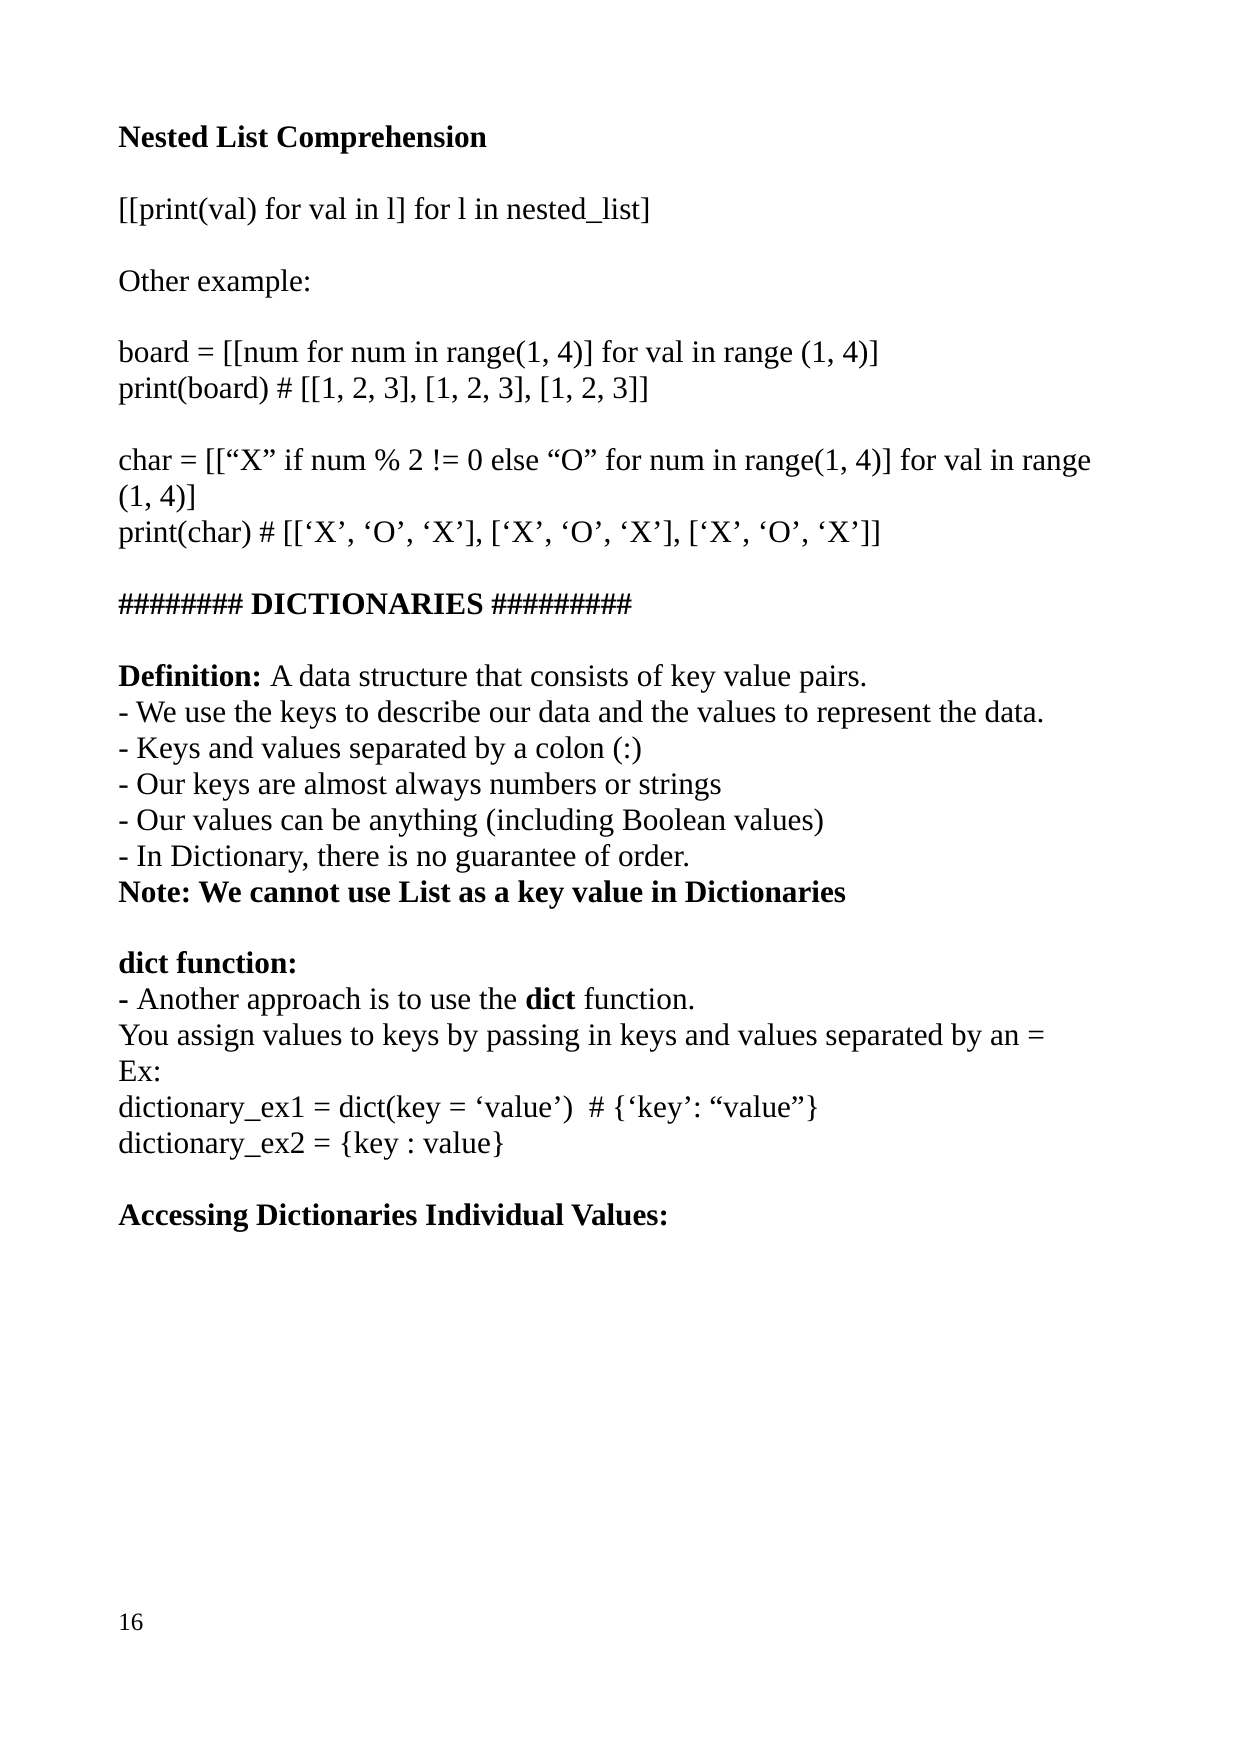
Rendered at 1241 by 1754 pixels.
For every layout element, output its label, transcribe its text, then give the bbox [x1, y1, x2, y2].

text - Another approach is to use the dict function. [118, 981, 1122, 1017]
text Note: We cannot use List as a key value in Dictionaries [118, 873, 1122, 909]
text Nested List Comprehension [118, 118, 1122, 154]
text You assign values to keys by passing in keys and values separated by an = [118, 1017, 1122, 1052]
text - Our values can be anything (including Boolean values) [118, 801, 1122, 837]
text [[print(val) for val in l] for l in nested_list] [118, 190, 1122, 226]
text board = [[num for num in range(1, 4)] for val in range (1, 4)] [118, 334, 1122, 370]
text char = [[“X” if num % 2 != 0 else “O” for num in range(1, 4)] for val in range (1, 4)] [118, 442, 1122, 513]
text - In Dictionary, there is no guarantee of order. [118, 837, 1122, 873]
text Definition: A data structure that consists of key value pairs. [118, 657, 1122, 693]
text Other example: [118, 262, 1122, 298]
text - We use the keys to describe our data and the values to represent the data. [118, 693, 1122, 729]
text ######## DICTIONARIES ######### [118, 585, 1122, 621]
text Accessing Dictionaries Individual Values: [118, 1196, 1122, 1232]
text dictionary_ex2 = {key : value} [118, 1124, 1122, 1160]
text - Keys and values separated by a colon (:) [118, 729, 1122, 765]
text Ex: [118, 1052, 1122, 1088]
text print(char) # [[‘X’, ‘O’, ‘X’], [‘X’, ‘O’, ‘X’], [‘X’, ‘O’, ‘X’]] [118, 513, 1122, 549]
text - Our keys are almost always numbers or strings [118, 765, 1122, 801]
text dict function: [118, 945, 1122, 981]
text dictionary_ex1 = dict(key = ‘value’) # {‘key’: “value”} [118, 1088, 1122, 1124]
text print(board) # [[1, 2, 3], [1, 2, 3], [1, 2, 3]] [118, 370, 1122, 406]
